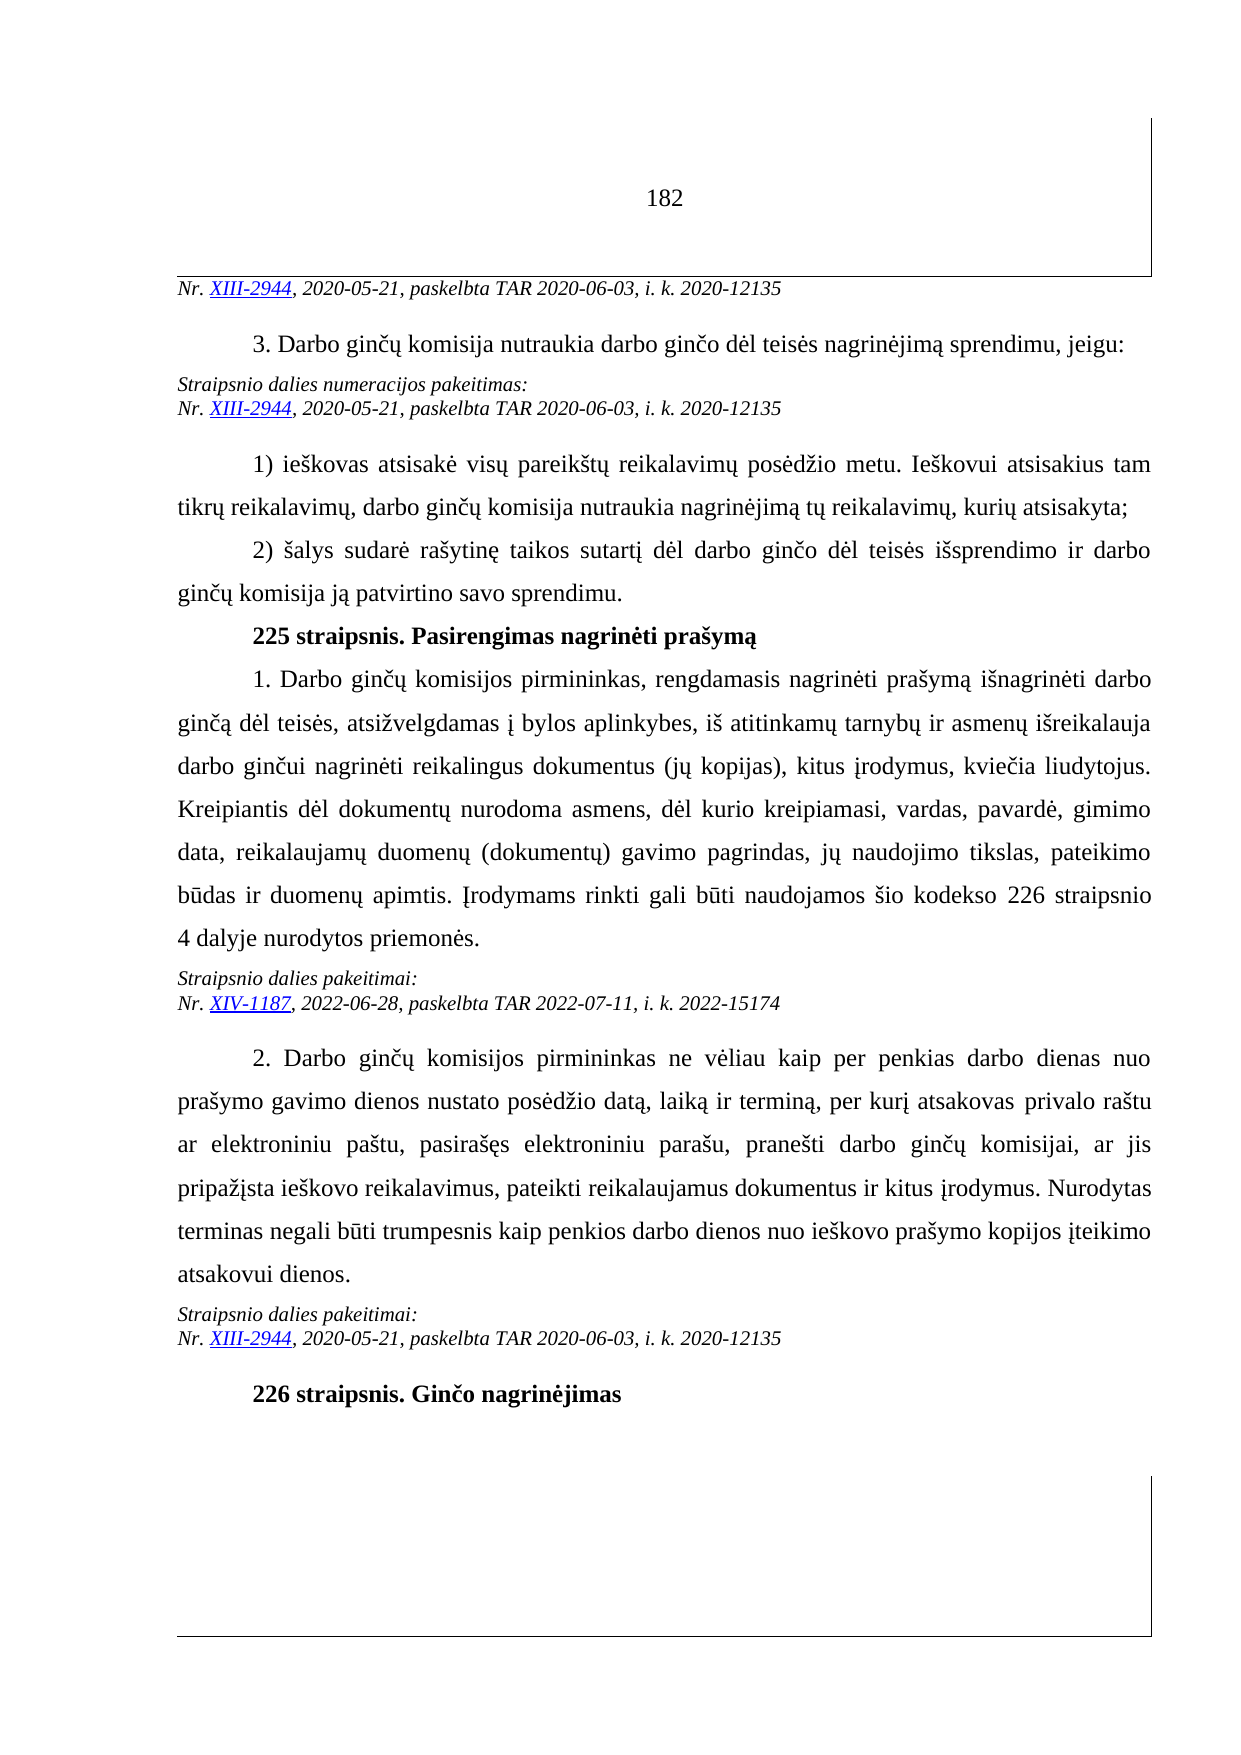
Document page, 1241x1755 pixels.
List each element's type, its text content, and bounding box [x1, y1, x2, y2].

text Straipsnio dalies pakeitimai: [177, 1302, 1152, 1326]
text Nr. XIII-2944, 2020-05-21, paskelbta TAR 2020-06-03, i. k. 2020-12135 [177, 1326, 1152, 1350]
text 1) ieškovas atsisakė visų pareikštų reikalavimų posėdžio metu. Ieškovui atsisakius tam tikrų reikalavimų, darbo ginčų komisija nutraukia nagrinėjimą tų reikalavimų, kurių atsisakyta; [177, 449, 1152, 521]
text Nr. XIII-2944, 2020-05-21, paskelbta TAR 2020-06-03, i. k. 2020-12135 [177, 396, 1152, 420]
text 1. Darbo ginčų komisijos pirmininkas, rengdamasis nagrinėti prašymą išnagrinėti darbo ginčą dėl teisės, atsižvelgdamas į bylos aplinkybes, iš atitinkamų tarnybų ir asmenų išreikalauja darbo ginčui nagrinėti reikalingus dokumentus (jų kopijas), kitus įrodymus, kviečia liudytojus. Kreipiantis dėl dokumentų nurodoma asmens, dėl kurio kreipiamasi, vardas, pavardė, gimimo data, reikalaujamų duomenų (dokumentų) gavimo pagrindas, jų naudojimo tikslas, pateikimo būdas ir duomenų apimtis. Įrodymams rinkti gali būti naudojamos šio kodekso 226 straipsnio 4 dalyje nurodytos priemonės. [177, 664, 1152, 952]
text Nr. XIV-1187, 2022-06-28, paskelbta TAR 2022-07-11, i. k. 2022-15174 [177, 990, 1152, 1014]
text 2. Darbo ginčų komisijos pirmininkas ne vėliau kaip per penkias darbo dienas nuo prašymo gavimo dienos nustato posėdžio datą, laiką ir terminą, per kurį atsakovas privalo raštu ar elektroniniu paštu, pasirašęs elektroniniu parašu, pranešti darbo ginčų komisijai, ar jis pripažįsta ieškovo reikalavimus, pateikti reikalaujamus dokumentus ir kitus įrodymus. Nurodytas terminas negali būti trumpesnis kaip penkios darbo dienos nuo ieškovo prašymo kopijos įteikimo atsakovui dienos. [177, 1043, 1152, 1288]
text Straipsnio dalies pakeitimai: [177, 966, 1152, 990]
text 226 straipsnis. Ginčo nagrinėjimas [177, 1379, 1152, 1408]
text Straipsnio dalies numeracijos pakeitimas: [177, 372, 1152, 396]
subtitle 225 straipsnis. Pasirengimas nagrinėti prašymą [177, 621, 1152, 650]
text 2) šalys sudarė rašytinę taikos sutartį dėl darbo ginčo dėl teisės išsprendimo ir darbo ginčų komisija ją patvirtino savo sprendimu. [177, 535, 1152, 607]
text Nr. XIII-2944, 2020-05-21, paskelbta TAR 2020-06-03, i. k. 2020-12135 [177, 276, 1152, 300]
text 3. Darbo ginčų komisija nutraukia darbo ginčo dėl teisės nagrinėjimą sprendimu, jeigu: [177, 329, 1152, 358]
